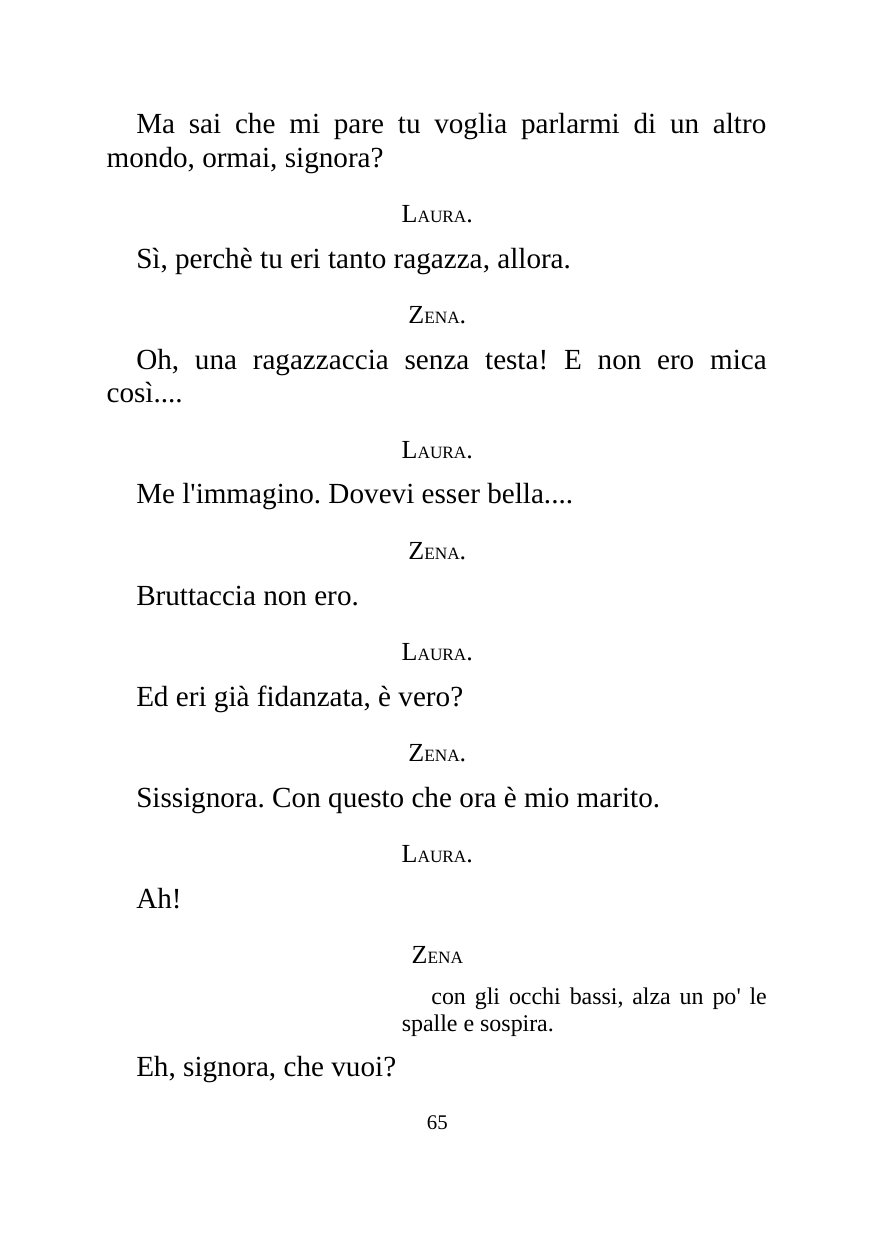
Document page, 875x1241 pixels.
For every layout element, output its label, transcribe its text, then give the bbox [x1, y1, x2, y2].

text Zena. [106, 737, 768, 767]
text Oh, una ragazzaccia senza testa! E non ero mica così.... [106, 342, 768, 409]
text Zena [106, 939, 768, 969]
text Laura. [106, 636, 768, 666]
text con gli occhi bassi, alza un po' le spalle e sospira. [402, 982, 768, 1037]
text Zena. [106, 299, 768, 329]
text Ed eri già fidanzata, è vero? [106, 679, 768, 712]
text Laura. [106, 434, 768, 464]
text Ma sai che mi pare tu voglia parlarmi di un altro mondo, ormai, signora? [106, 106, 768, 173]
text Sissignora. Con questo che ora è mio marito. [106, 780, 768, 813]
text Ah! [106, 881, 768, 914]
text Eh, signora, che vuoi? [106, 1049, 768, 1083]
text Bruttaccia non ero. [106, 578, 768, 611]
text Me l'immagino. Dovevi esser bella.... [106, 477, 768, 510]
text Laura. [106, 838, 768, 868]
text Laura. [106, 198, 768, 228]
text Zena. [106, 535, 768, 565]
text Sì, perchè tu eri tanto ragazza, allora. [106, 241, 768, 274]
